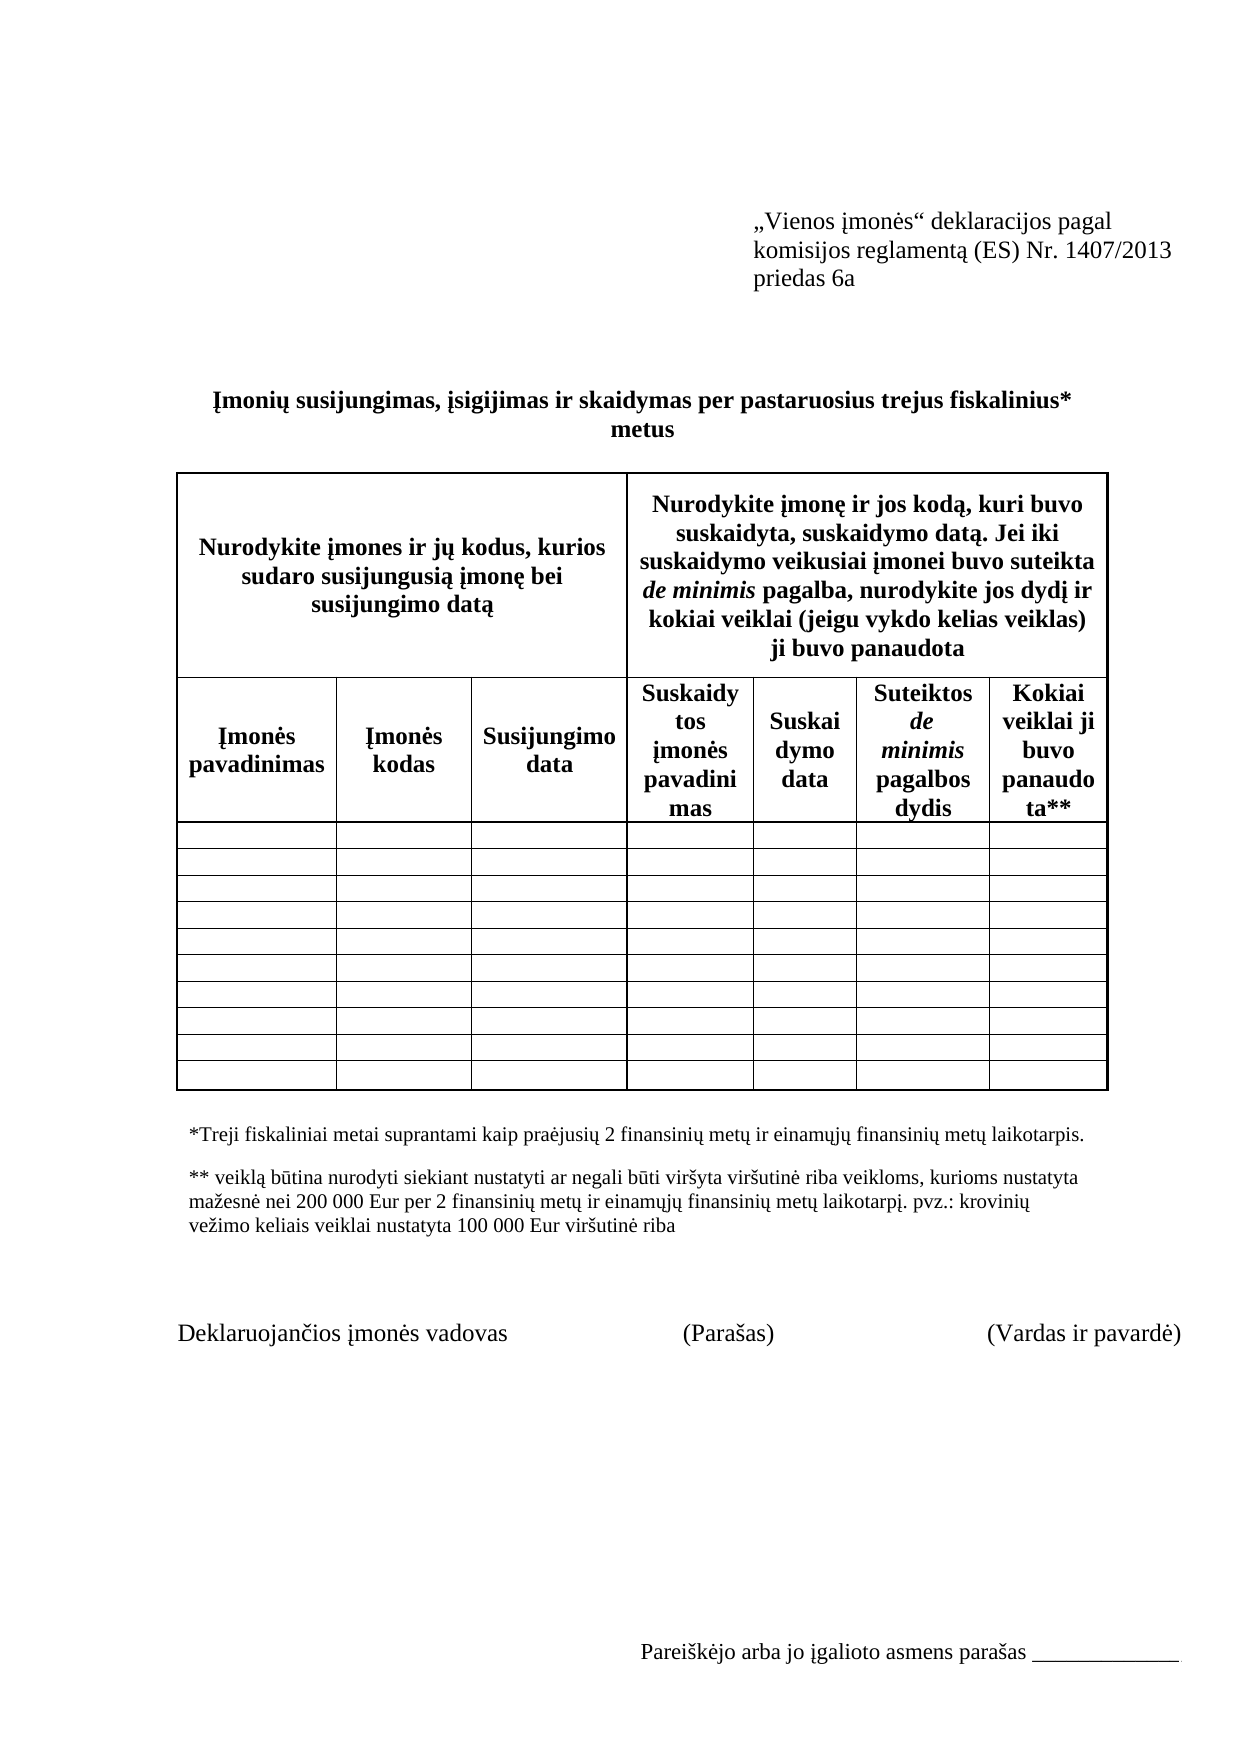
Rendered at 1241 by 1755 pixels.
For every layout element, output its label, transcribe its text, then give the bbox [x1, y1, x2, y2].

table_cell [857, 902, 989, 928]
table_cell [627, 1237, 753, 1261]
table_cell [472, 876, 626, 901]
table_cell [178, 982, 336, 1007]
table_cell Kokiai veiklai ji buvo panaudota** [990, 678, 1106, 821]
table_cell [628, 902, 753, 928]
table_cell [628, 1061, 753, 1088]
table_cell [857, 929, 989, 954]
table_header [471, 350, 627, 386]
table_cell [336, 443, 471, 472]
table_cell Susijungimo data [472, 678, 626, 821]
table_cell [990, 1061, 1106, 1088]
table_cell [628, 1035, 753, 1060]
table_cell [754, 1008, 856, 1034]
table_cell [990, 1035, 1106, 1060]
table_cell [857, 1035, 989, 1060]
table_cell [178, 849, 336, 874]
table_cell [337, 955, 471, 981]
table_cell [337, 1035, 471, 1060]
table_cell [753, 1237, 856, 1261]
table_cell [336, 1091, 471, 1115]
table_cell [754, 876, 856, 901]
table_cell [990, 876, 1106, 901]
table_cell [754, 902, 856, 928]
table_cell Nurodykite įmonę ir jos kodą, kuri buvo suskaidyta, suskaidymo datą. Jei iki suskaidymo veikusiai įmonei buvo suteikta de minimis pagalba, nurodykite jos dydį ir kokiai veiklai (jeigu vykdo kelias veiklas) ji buvo panaudota [628, 474, 1106, 677]
table_header [989, 350, 1107, 386]
table_cell [178, 1035, 336, 1060]
table_cell [178, 902, 336, 928]
table_cell [628, 955, 753, 981]
table_cell [472, 1035, 626, 1060]
table_cell [472, 823, 626, 848]
table_cell [177, 443, 336, 472]
table_cell [754, 1061, 856, 1088]
table_cell [472, 849, 626, 874]
table_header [753, 350, 856, 386]
table_cell [857, 823, 989, 848]
table_cell Suskaidytos įmonės pavadinimas [628, 678, 753, 821]
table_cell [337, 1061, 471, 1088]
table_cell [471, 443, 627, 472]
table_cell [990, 955, 1106, 981]
table_cell [857, 1008, 989, 1034]
table_cell [178, 955, 336, 981]
table_cell [990, 823, 1106, 848]
table_cell [337, 823, 471, 848]
table_cell [753, 443, 856, 472]
table_cell [337, 849, 471, 874]
table_cell [857, 1061, 989, 1088]
table_cell ** veiklą būtina nurodyti siekiant nustatyti ar negali būti viršyta viršutinė riba veikloms, kurioms nustatyta mažesnė nei 200 000 Eur per 2 finansinių metų ir einamųjų finansinių metų laikotarpį. pvz.: krovinių vežimo keliais veiklai nustatyta 100 000 Eur viršutinė riba [177, 1153, 1107, 1237]
table_cell [471, 1091, 627, 1115]
table_cell [472, 955, 626, 981]
table_cell [178, 876, 336, 901]
table_cell Įmonės kodas [337, 678, 471, 821]
table_cell Suteiktos de minimis pagalbos dydis [857, 678, 989, 821]
table_cell [856, 1091, 989, 1115]
table_cell [337, 1008, 471, 1034]
table_cell [628, 1008, 753, 1034]
table_cell Įmonių susijungimas, įsigijimas ir skaidymas per pastaruosius trejus fiskalinius* metus [177, 386, 1107, 443]
table_cell [178, 1008, 336, 1034]
table_cell [472, 902, 626, 928]
table_cell [857, 982, 989, 1007]
table_cell [178, 823, 336, 848]
table_cell [627, 1091, 753, 1115]
table_cell [627, 443, 753, 472]
table_cell [856, 443, 989, 472]
table_cell Suskaidymo data [754, 678, 856, 821]
text „Vienos įmonės“ deklaracijos pagal komisijos reglamentą (ES) Nr. 1407/2013 priedas 6a [753, 206, 1181, 292]
table_cell [628, 982, 753, 1007]
table_cell [754, 849, 856, 874]
table_cell [989, 443, 1107, 472]
table_cell [857, 876, 989, 901]
table_cell [754, 982, 856, 1007]
table_cell [472, 929, 626, 954]
table_cell Nurodykite įmones ir jų kodus, kurios sudaro susijungusią įmonę bei susijungimo datą [178, 474, 626, 677]
table_header [336, 350, 471, 386]
table_cell [336, 1237, 471, 1261]
table_cell [337, 982, 471, 1007]
table_cell [753, 1091, 856, 1115]
table_cell [337, 876, 471, 901]
table_header [856, 350, 989, 386]
table_cell [989, 1091, 1107, 1115]
table_cell [337, 929, 471, 954]
table_cell [856, 1237, 989, 1261]
table_cell [990, 982, 1106, 1007]
table_cell [471, 1237, 627, 1261]
table_cell [989, 1237, 1107, 1261]
table_cell [177, 1091, 336, 1115]
table_cell [628, 929, 753, 954]
table_cell [177, 1237, 336, 1261]
table_cell [337, 902, 471, 928]
table_cell *Treji fiskaliniai metai suprantami kaip praėjusių 2 finansinių metų ir einamųjų finansinių metų laikotarpis. [177, 1115, 1107, 1153]
table_cell [990, 929, 1106, 954]
table_cell [857, 955, 989, 981]
table_cell [472, 982, 626, 1007]
table_cell [754, 929, 856, 954]
table_cell [754, 955, 856, 981]
table_cell [754, 823, 856, 848]
table_cell [178, 1061, 336, 1088]
table_cell [990, 1008, 1106, 1034]
table_cell [628, 823, 753, 848]
text Deklaruojančios įmonės vadovas (Parašas) (Vardas ir pavardė) [177, 1318, 1181, 1347]
table_cell [857, 849, 989, 874]
table_cell [754, 1035, 856, 1060]
table_cell [990, 902, 1106, 928]
table_cell Įmonės pavadinimas [178, 678, 336, 821]
table_cell [990, 849, 1106, 874]
table_cell [472, 1008, 626, 1034]
table_header [627, 350, 753, 386]
table_cell [472, 1061, 626, 1088]
table_cell [178, 929, 336, 954]
table_cell [628, 849, 753, 874]
table_cell [628, 876, 753, 901]
table_header [177, 350, 336, 386]
